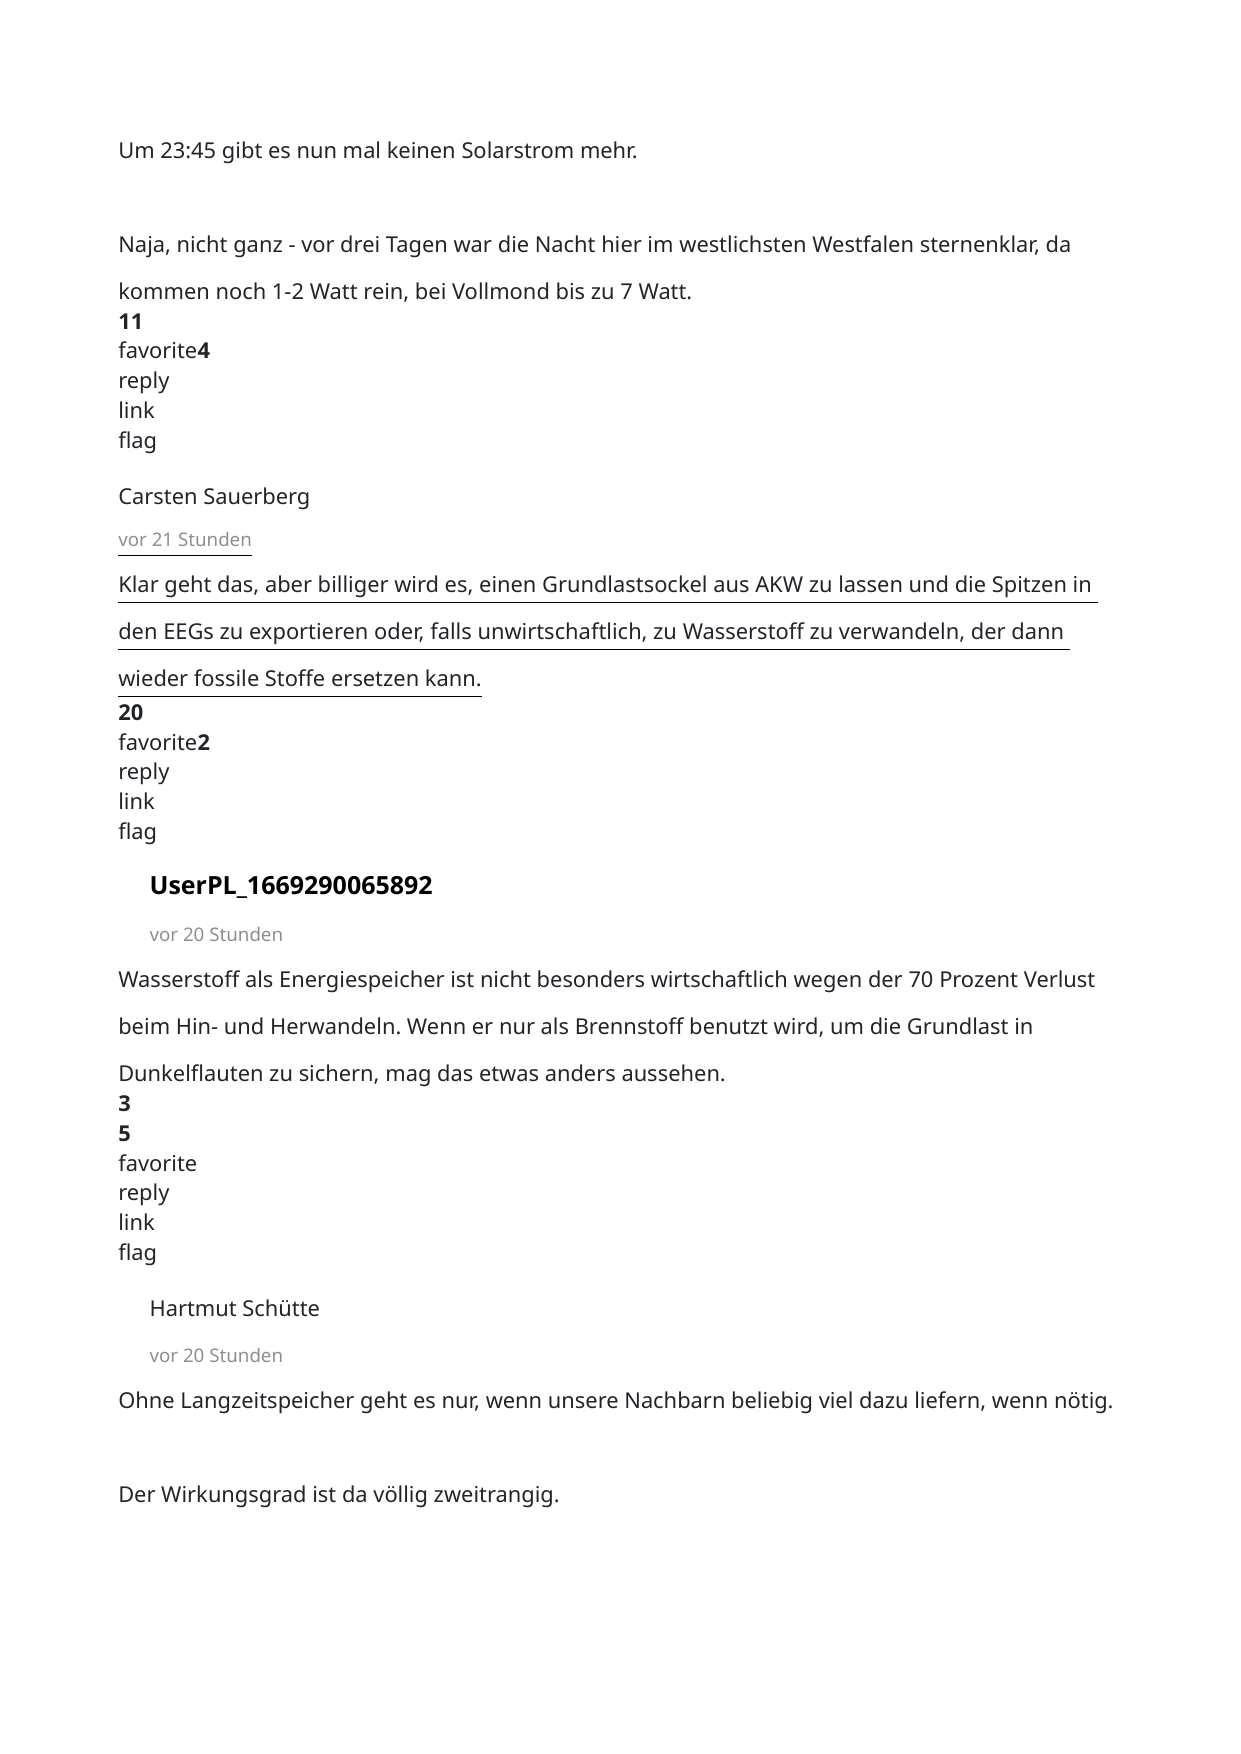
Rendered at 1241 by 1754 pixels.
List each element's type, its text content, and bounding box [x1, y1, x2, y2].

text vor 21 Stunden [118, 526, 1122, 556]
text favorite [118, 1147, 1122, 1177]
text vor 20 Stunden [149, 1338, 1122, 1368]
text favorite2 [118, 727, 1122, 756]
text reply [118, 365, 1122, 395]
text link [118, 1207, 1122, 1237]
text flag [118, 816, 1122, 846]
text Ohne Langzeitspeicher geht es nur, wenn unsere Nachbarn beliebig viel dazu liefern, wenn nötig. Der Wirkungsgrad ist da völlig zweitrangig. [118, 1368, 1122, 1556]
text vor 20 Stunden [149, 918, 1122, 947]
text 20 [118, 697, 1122, 727]
text UserPL_1669290065892 [149, 861, 1114, 902]
text reply [118, 1177, 1122, 1207]
text flag [118, 425, 1122, 454]
text link [118, 395, 1122, 425]
text Hartmut Schütte [149, 1282, 1114, 1323]
text Wasserstoff als Energiespeicher ist nicht besonders wirtschaftlich wegen der 70 Prozent Verlust beim Hin- und Herwandeln. Wenn er nur als Brennstoff benutzt wird, um die Grundlast in Dunkelflauten zu sichern, mag das etwas anders aussehen. [118, 947, 1122, 1088]
text link [118, 786, 1122, 816]
text 3 [118, 1088, 1122, 1118]
text Carsten Sauerberg [118, 470, 1114, 511]
text Klar geht das, aber billiger wird es, einen Grundlastsockel aus AKW zu lassen und die Spitzen in den EEGs zu exportieren oder, falls unwirtschaftlich, zu Wasserstoff zu verwandeln, der dann wieder fossile Stoffe ersetzen kann. [118, 556, 1122, 697]
text reply [118, 756, 1122, 786]
text 5 [118, 1118, 1122, 1147]
text flag [118, 1237, 1122, 1267]
text favorite4 [118, 335, 1122, 365]
text Um 23:45 gibt es nun mal keinen Solarstrom mehr. Naja, nicht ganz - vor drei Tagen war die Nacht hier im westlichsten Westfalen sternenklar, da kommen noch 1-2 Watt rein, bei Vollmond bis zu 7 Watt. [118, 118, 1122, 306]
text 11 [118, 306, 1122, 335]
